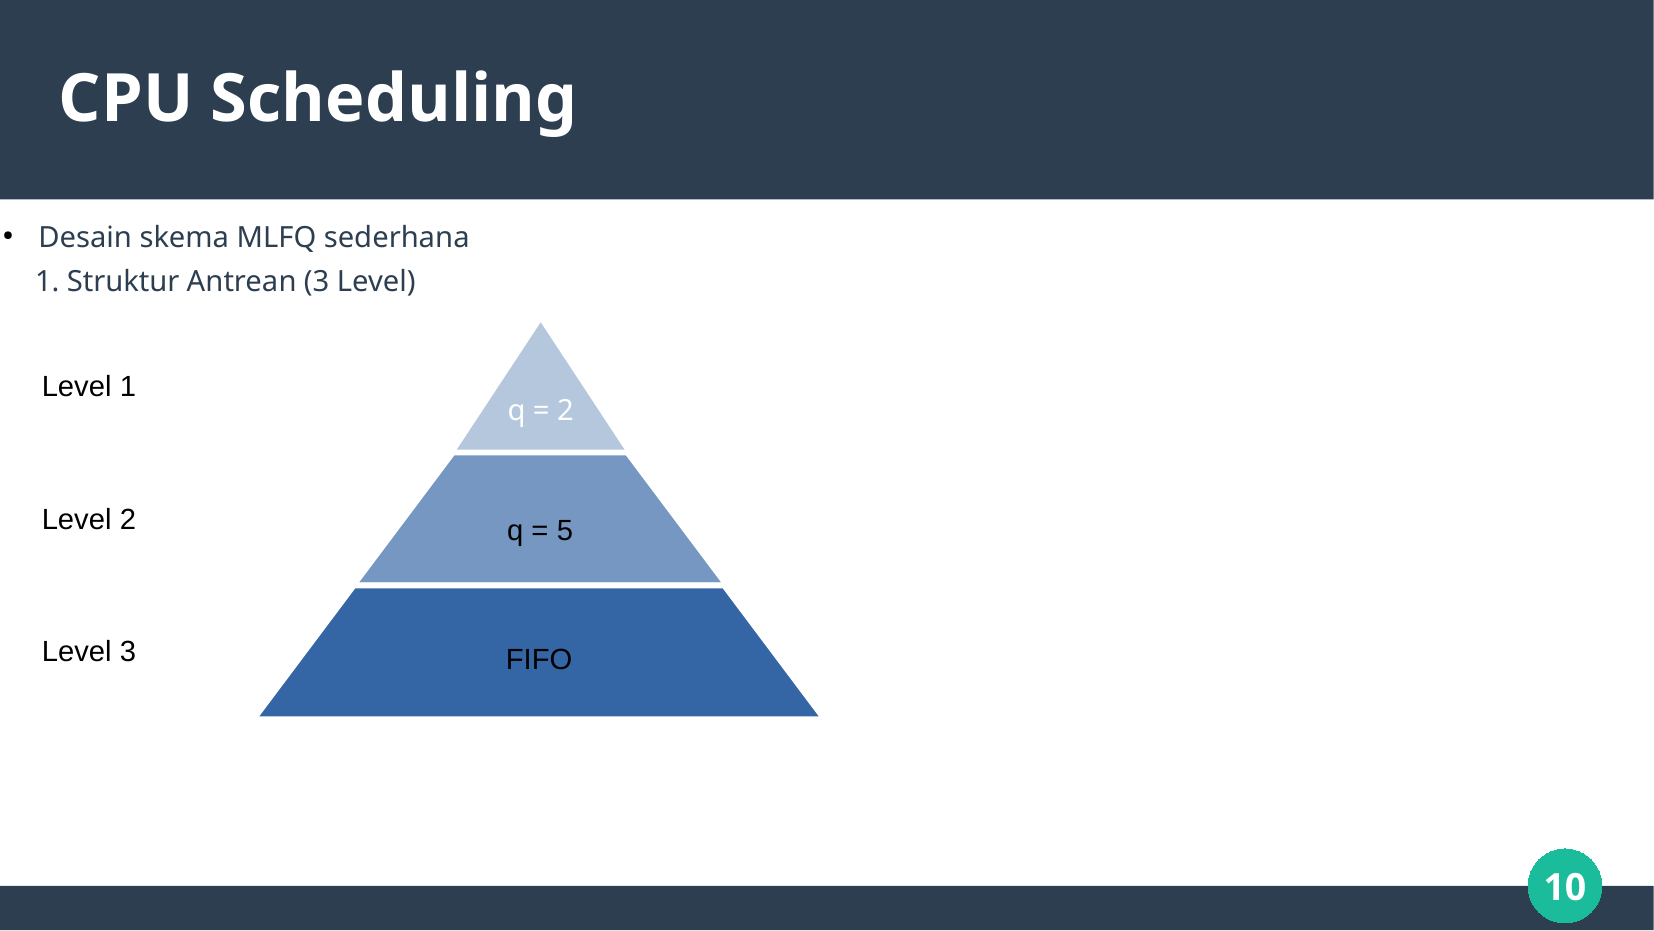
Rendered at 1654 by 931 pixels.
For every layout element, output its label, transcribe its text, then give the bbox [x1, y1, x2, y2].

text_box Level 1 [27, 320, 443, 453]
text_box FIFO [253, 585, 825, 720]
text_box q = 5 [353, 452, 728, 586]
text_box q = 2 [454, 320, 628, 452]
title CPU Scheduling [59, 37, 1595, 155]
text_box 1. Struktur Antrean (3 Level) [19, 252, 432, 308]
text_box Level 2 [27, 452, 319, 586]
text_box Desain skema MLFQ sederhana [0, 189, 512, 284]
text_box Level 3 [27, 585, 227, 718]
